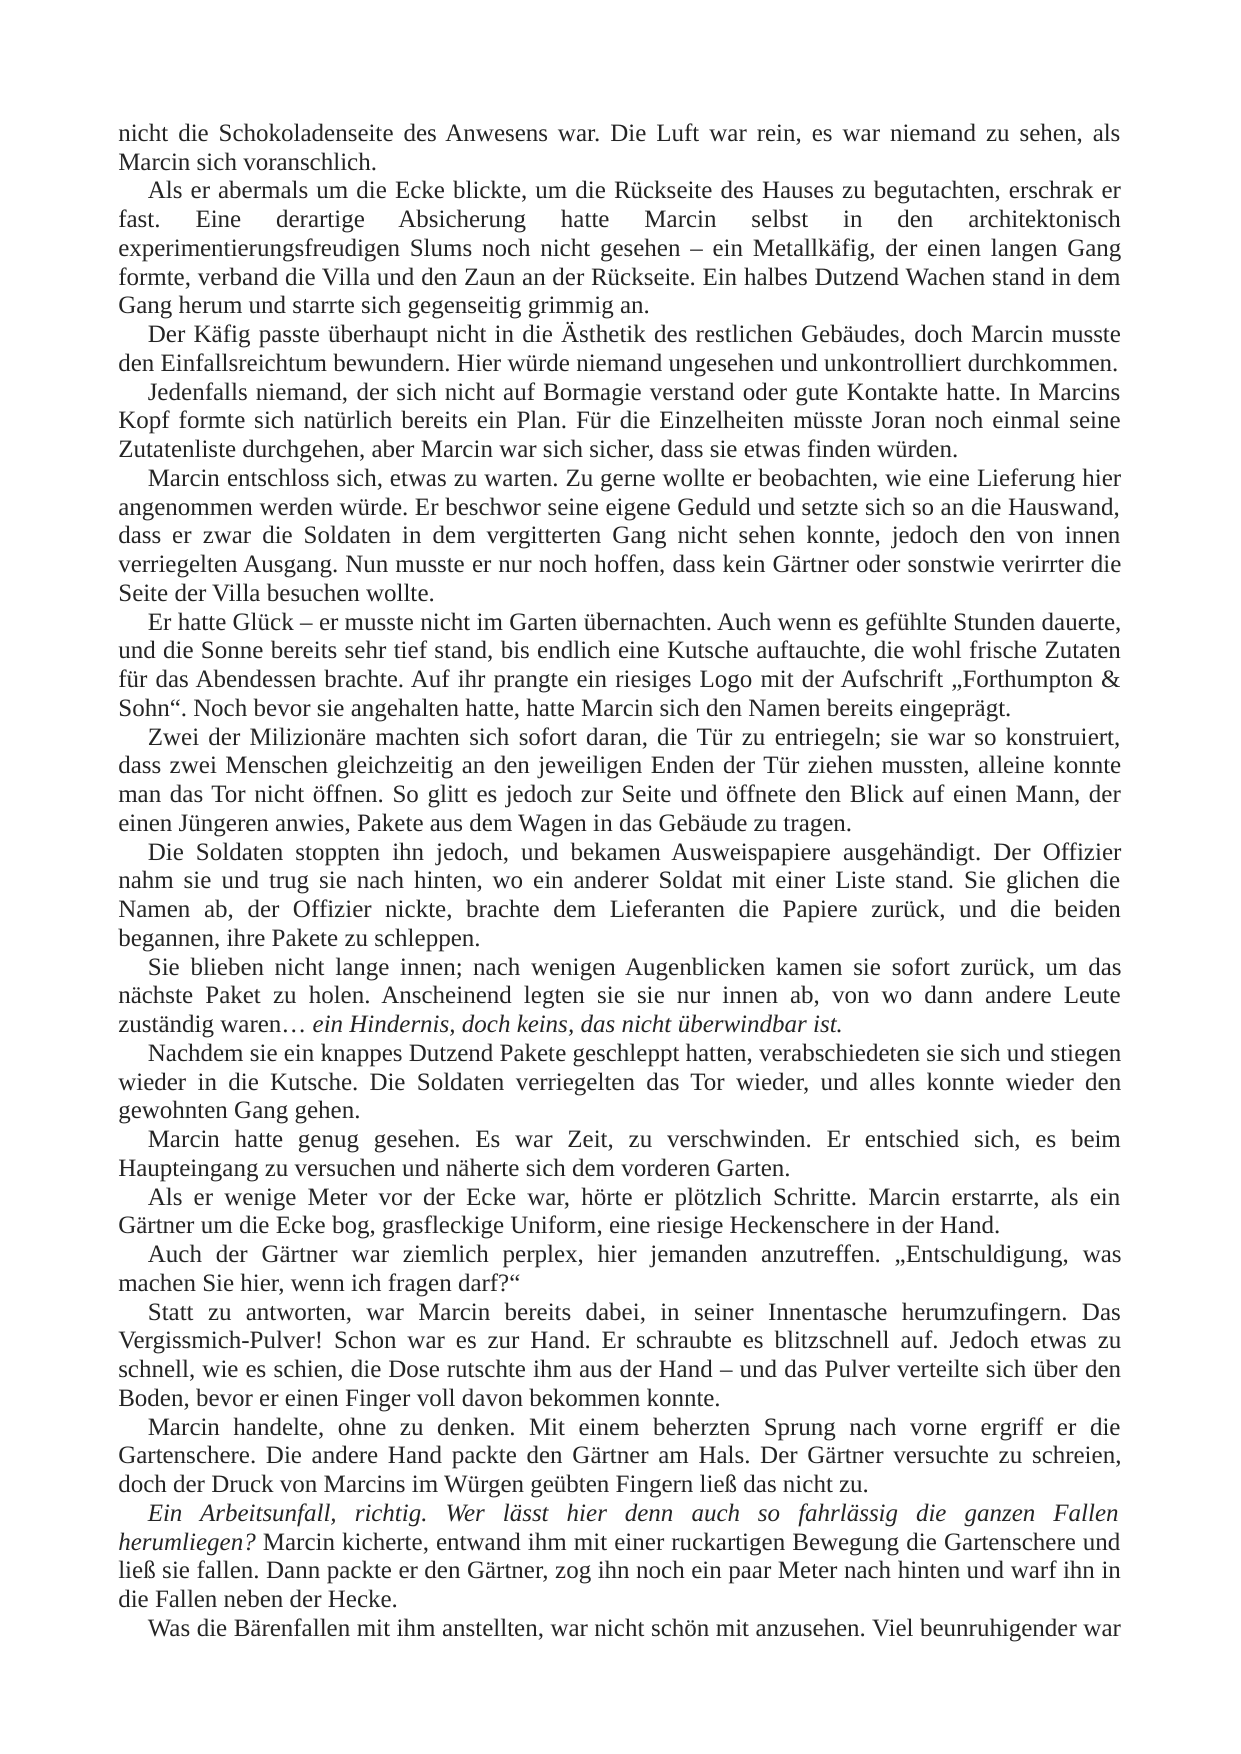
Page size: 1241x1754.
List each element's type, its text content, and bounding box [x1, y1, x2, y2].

text Marcin entschloss sich, etwas zu warten. Zu gerne wollte er beobachten, wie eine Lieferung hier angenommen werden würde. Er beschwor seine eigene Geduld und setzte sich so an die Hauswand, dass er zwar die Soldaten in dem vergitterten Gang nicht sehen konnte, jedoch den von innen verriegelten Ausgang. Nun musste er nur noch hoffen, dass kein Gärtner oder sonstwie verirrter die Seite der Villa besuchen wollte. [118, 463, 1122, 607]
text nicht die Schokoladenseite des Anwesens war. Die Luft war rein, es war niemand zu sehen, als Marcin sich voranschlich. [118, 118, 1122, 176]
text Marcin hatte genug gesehen. Es war Zeit, zu verschwinden. Er entschied sich, es beim Haupteingang zu versuchen und näherte sich dem vorderen Garten. [118, 1124, 1122, 1182]
text Der Käfig passte überhaupt nicht in die Ästhetik des restlichen Gebäudes, doch Marcin musste den Einfallsreichtum bewundern. Hier würde niemand ungesehen und unkontrolliert durchkommen. [118, 319, 1122, 377]
text Statt zu antworten, war Marcin bereits dabei, in seiner Innentasche herumzufingern. Das Vergissmich-Pulver! Schon war es zur Hand. Er schraubte es blitzschnell auf. Jedoch etwas zu schnell, wie es schien, die Dose rutschte ihm aus der Hand – und das Pulver verteilte sich über den Boden, bevor er einen Finger voll davon bekommen konnte. [118, 1297, 1122, 1412]
text Als er wenige Meter vor der Ecke war, hörte er plötzlich Schritte. Marcin erstarrte, als ein Gärtner um die Ecke bog, grasfleckige Uniform, eine riesige Heckenschere in der Hand. [118, 1182, 1122, 1239]
text Er hatte Glück – er musste nicht im Garten übernachten. Auch wenn es gefühlte Stunden dauerte, und die Sonne bereits sehr tief stand, bis endlich eine Kutsche auftauchte, die wohl frische Zutaten für das Abendessen brachte. Auf ihr prangte ein riesiges Logo mit der Aufschrift „Forthumpton & Sohn“. Noch bevor sie angehalten hatte, hatte Marcin sich den Namen bereits eingeprägt. [118, 607, 1122, 722]
text Sie blieben nicht lange innen; nach wenigen Augenblicken kamen sie sofort zurück, um das nächste Paket zu holen. Anscheinend legten sie sie nur innen ab, von wo dann andere Leute zuständig waren… ein Hindernis, doch keins, das nicht überwindbar ist. [118, 952, 1122, 1038]
text Ein Arbeitsunfall, richtig. Wer lässt hier denn auch so fahrlässig die ganzen Fallen herumliegen? Marcin kicherte, entwand ihm mit einer ruckartigen Bewegung die Gartenschere und ließ sie fallen. Dann packte er den Gärtner, zog ihn noch ein paar Meter nach hinten und warf ihn in die Fallen neben der Hecke. [118, 1498, 1122, 1613]
text Jedenfalls niemand, der sich nicht auf Bormagie verstand oder gute Kontakte hatte. In Marcins Kopf formte sich natürlich bereits ein Plan. Für die Einzelheiten müsste Joran noch einmal seine Zutatenliste durchgehen, aber Marcin war sich sicher, dass sie etwas finden würden. [118, 377, 1122, 463]
text Zwei der Milizionäre machten sich sofort daran, die Tür zu entriegeln; sie war so konstruiert, dass zwei Menschen gleichzeitig an den jeweiligen Enden der Tür ziehen mussten, alleine konnte man das Tor nicht öffnen. So glitt es jedoch zur Seite und öffnete den Blick auf einen Mann, der einen Jüngeren anwies, Pakete aus dem Wagen in das Gebäude zu tragen. [118, 722, 1122, 837]
text Nachdem sie ein knappes Dutzend Pakete geschleppt hatten, verabschiedeten sie sich und stiegen wieder in die Kutsche. Die Soldaten verriegelten das Tor wieder, und alles konnte wieder den gewohnten Gang gehen. [118, 1038, 1122, 1124]
text Was die Bärenfallen mit ihm anstellten, war nicht schön mit anzusehen. Viel beunruhigender war [118, 1613, 1122, 1642]
text Marcin handelte, ohne zu denken. Mit einem beherzten Sprung nach vorne ergriff er die Gartenschere. Die andere Hand packte den Gärtner am Hals. Der Gärtner versuchte zu schreien, doch der Druck von Marcins im Würgen geübten Fingern ließ das nicht zu. [118, 1412, 1122, 1498]
text Auch der Gärtner war ziemlich perplex, hier jemanden anzutreffen. „Entschuldigung, was machen Sie hier, wenn ich fragen darf?“ [118, 1239, 1122, 1297]
text Als er abermals um die Ecke blickte, um die Rückseite des Hauses zu begutachten, erschrak er fast. Eine derartige Absicherung hatte Marcin selbst in den architektonisch experimentierungsfreudigen Slums noch nicht gesehen – ein Metallkäfig, der einen langen Gang formte, verband die Villa und den Zaun an der Rückseite. Ein halbes Dutzend Wachen stand in dem Gang herum und starrte sich gegenseitig grimmig an. [118, 176, 1122, 319]
text Die Soldaten stoppten ihn jedoch, und bekamen Ausweispapiere ausgehändigt. Der Offizier nahm sie und trug sie nach hinten, wo ein anderer Soldat mit einer Liste stand. Sie glichen die Namen ab, der Offizier nickte, brachte dem Lieferanten die Papiere zurück, und die beiden begannen, ihre Pakete zu schleppen. [118, 837, 1122, 952]
